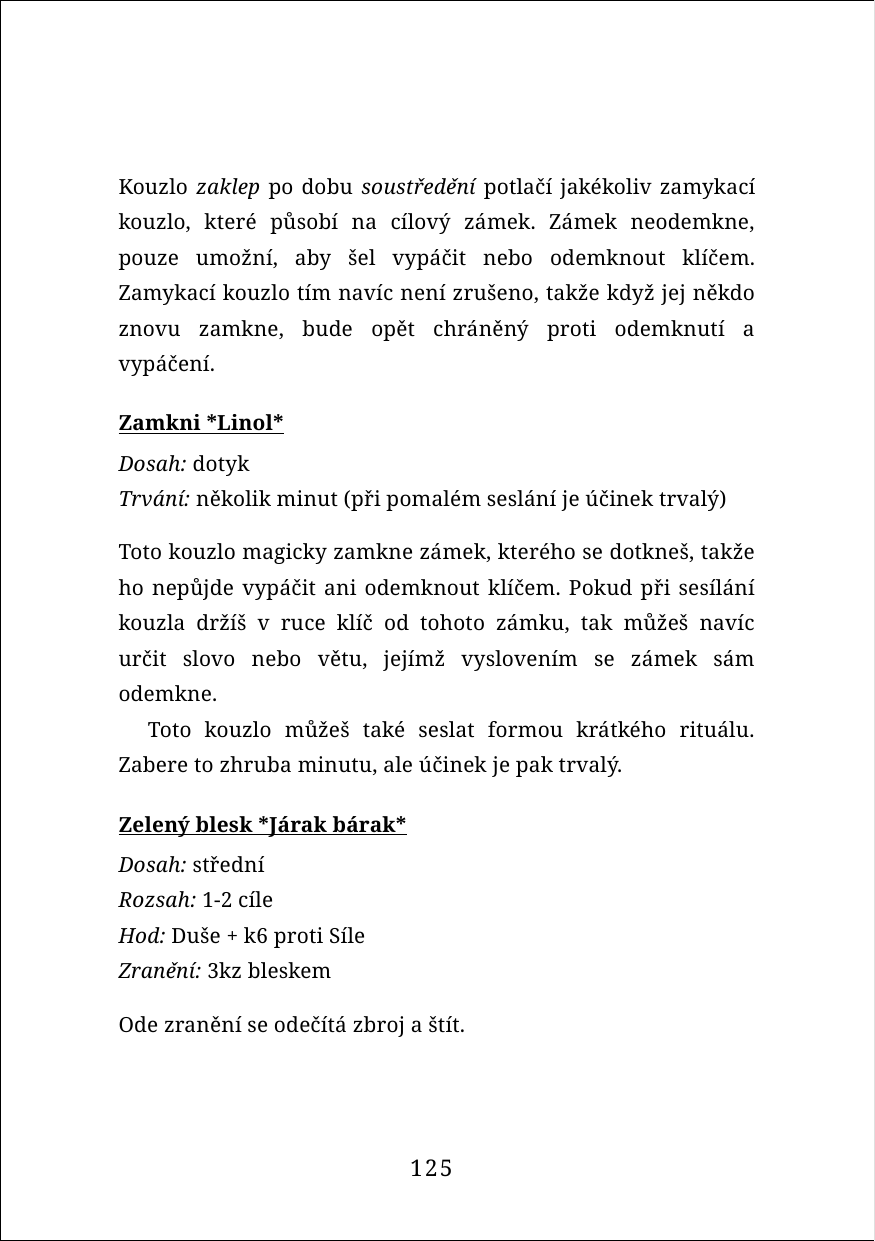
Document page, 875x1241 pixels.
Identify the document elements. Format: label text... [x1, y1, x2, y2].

text Toto kouzlo magicky zamkne zámek, kterého se dotkneš, takže ho nepůjde vypáčit ani odemknout klíčem. Pokud při sesílání kouzla držíš v ruce klíč od tohoto zámku, tak můžeš navíc určit slovo nebo větu, jejímž vyslovením se zámek sám odemkne. Toto kouzlo můžeš také seslat formou krátkého rituálu. Zabere to zhruba minutu, ale účinek je pak trvalý. [118, 537, 756, 779]
text Dosah: dotyk Trvání: několik minut (při pomalém seslání je účinek trvalý) [118, 449, 756, 513]
text Kouzlo zaklep po dobu soustředění potlačí jakékoliv zamykací kouzlo, které působí na cílový zámek. Zámek neodemkne, pouze umožní, aby šel vypáčit nebo odemknout klíčem. Zamykací kouzlo tím navíc není zrušeno, takže když jej někdo znovu zamkne, bude opět chráněný proti odemknutí a vypáčení. [118, 172, 756, 378]
subtitle Zelený blesk *Járak bárak* [118, 810, 756, 838]
text Ode zranění se odečítá zbroj a štít. [118, 1010, 756, 1038]
subtitle Zamkni *Linol* [118, 408, 756, 437]
text Dosah: střední Rozsah: 1-2 cíle Hod: Duše + k6 proti Síle Zranění: 3kz bleskem [118, 850, 756, 985]
